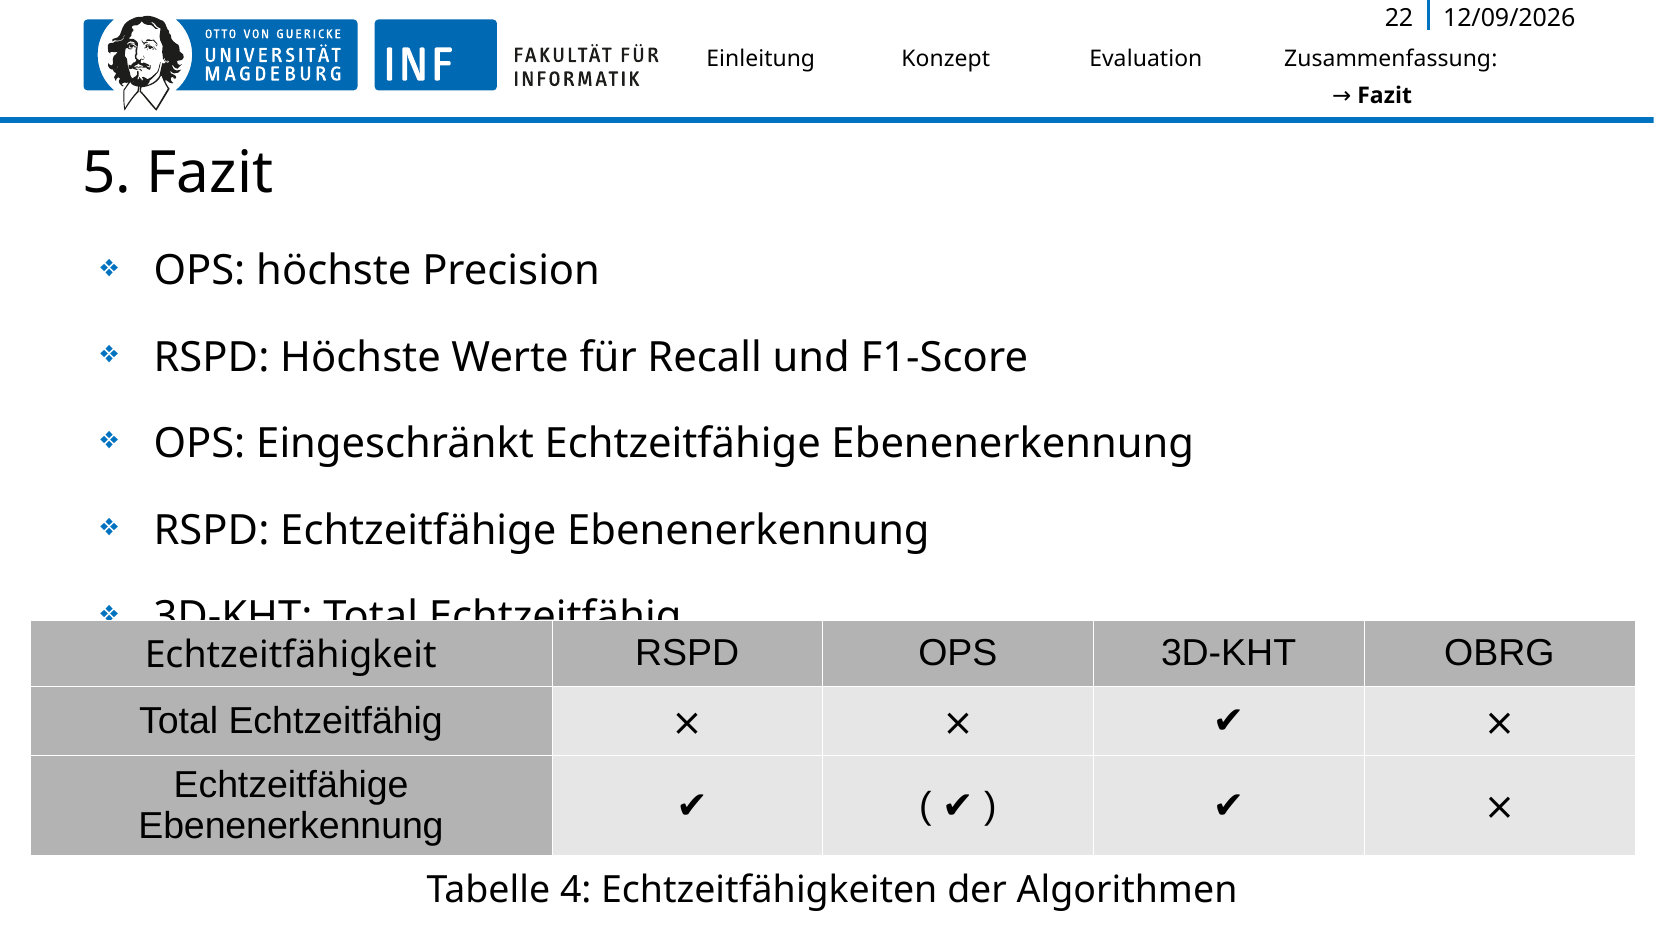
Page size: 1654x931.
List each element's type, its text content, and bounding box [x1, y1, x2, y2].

table_header OPS [823, 621, 1093, 686]
table_cell ( ✔ ) [823, 756, 1093, 854]
title 5. Fazit [82, 129, 1571, 211]
table_header Echtzeitfähigkeit [31, 621, 552, 686]
table_cell Total Echtzeitfähig [31, 687, 552, 755]
list OPS: höchste Precision RSPD: Höchste Werte für Recall und F1-Score OPS: Eingeschränkt Echtzeitfähige Ebenenerkennung RSPD: Echtzeitfähige Ebenenerkennung 3D-KHT: Total Echtzeitfähig [82, 240, 1571, 620]
table_header OBRG [1365, 621, 1635, 686]
table_cell ⨯ [1365, 756, 1635, 854]
table_cell ⨯ [823, 687, 1093, 755]
table_header RSPD [553, 621, 822, 686]
table_cell ✔ [1094, 687, 1364, 755]
table_cell ✔ [1094, 756, 1364, 854]
table_cell ✔ [553, 756, 822, 854]
table_header 3D-KHT [1094, 621, 1364, 686]
table_cell Echtzeitfähige Ebenenerkennung [31, 756, 552, 854]
table_cell ⨯ [1365, 687, 1635, 755]
text_box Tabelle 4: Echtzeitfähigkeiten der Algorithmen [30, 854, 1636, 914]
table_cell ⨯ [553, 687, 822, 755]
